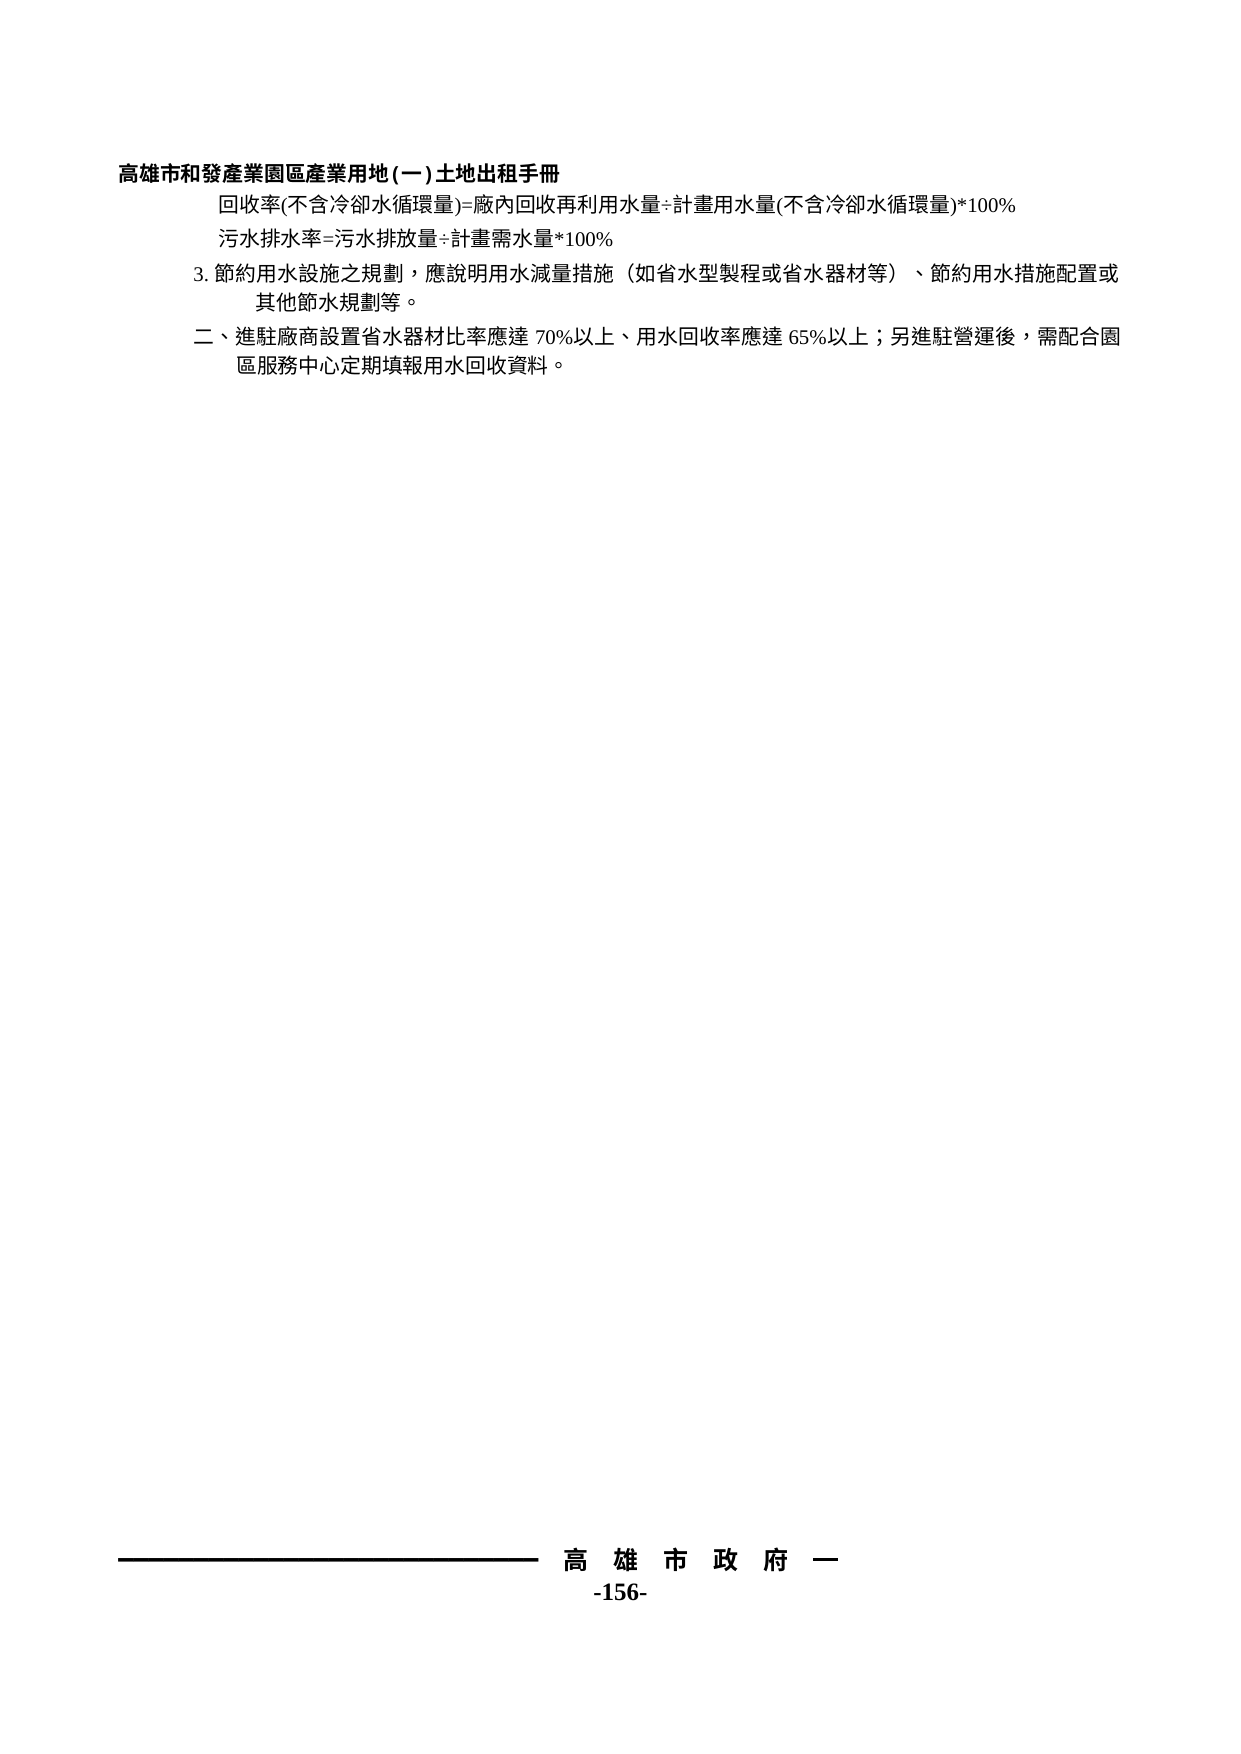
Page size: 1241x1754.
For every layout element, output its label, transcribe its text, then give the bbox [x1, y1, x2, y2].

text 3. 節約用水設施之規劃，應說明用水減量措施（如省水型製程或省水器材等）、節約用水措施配置或其他節水規劃等。 [193, 258, 1122, 316]
text 污水排水率=污水排放量÷計畫需水量*100% [218, 223, 1122, 253]
text 二、進駐廠商設置省水器材比率應達70%以上、用水回收率應達65%以上；另進駐營運後，需配合園區服務中心定期填報用水回收資料。 [193, 321, 1122, 379]
text 回收率(不含冷卻水循環量)=廠內回收再利用水量÷計畫用水量(不含冷卻水循環量)*100% [218, 189, 1122, 218]
